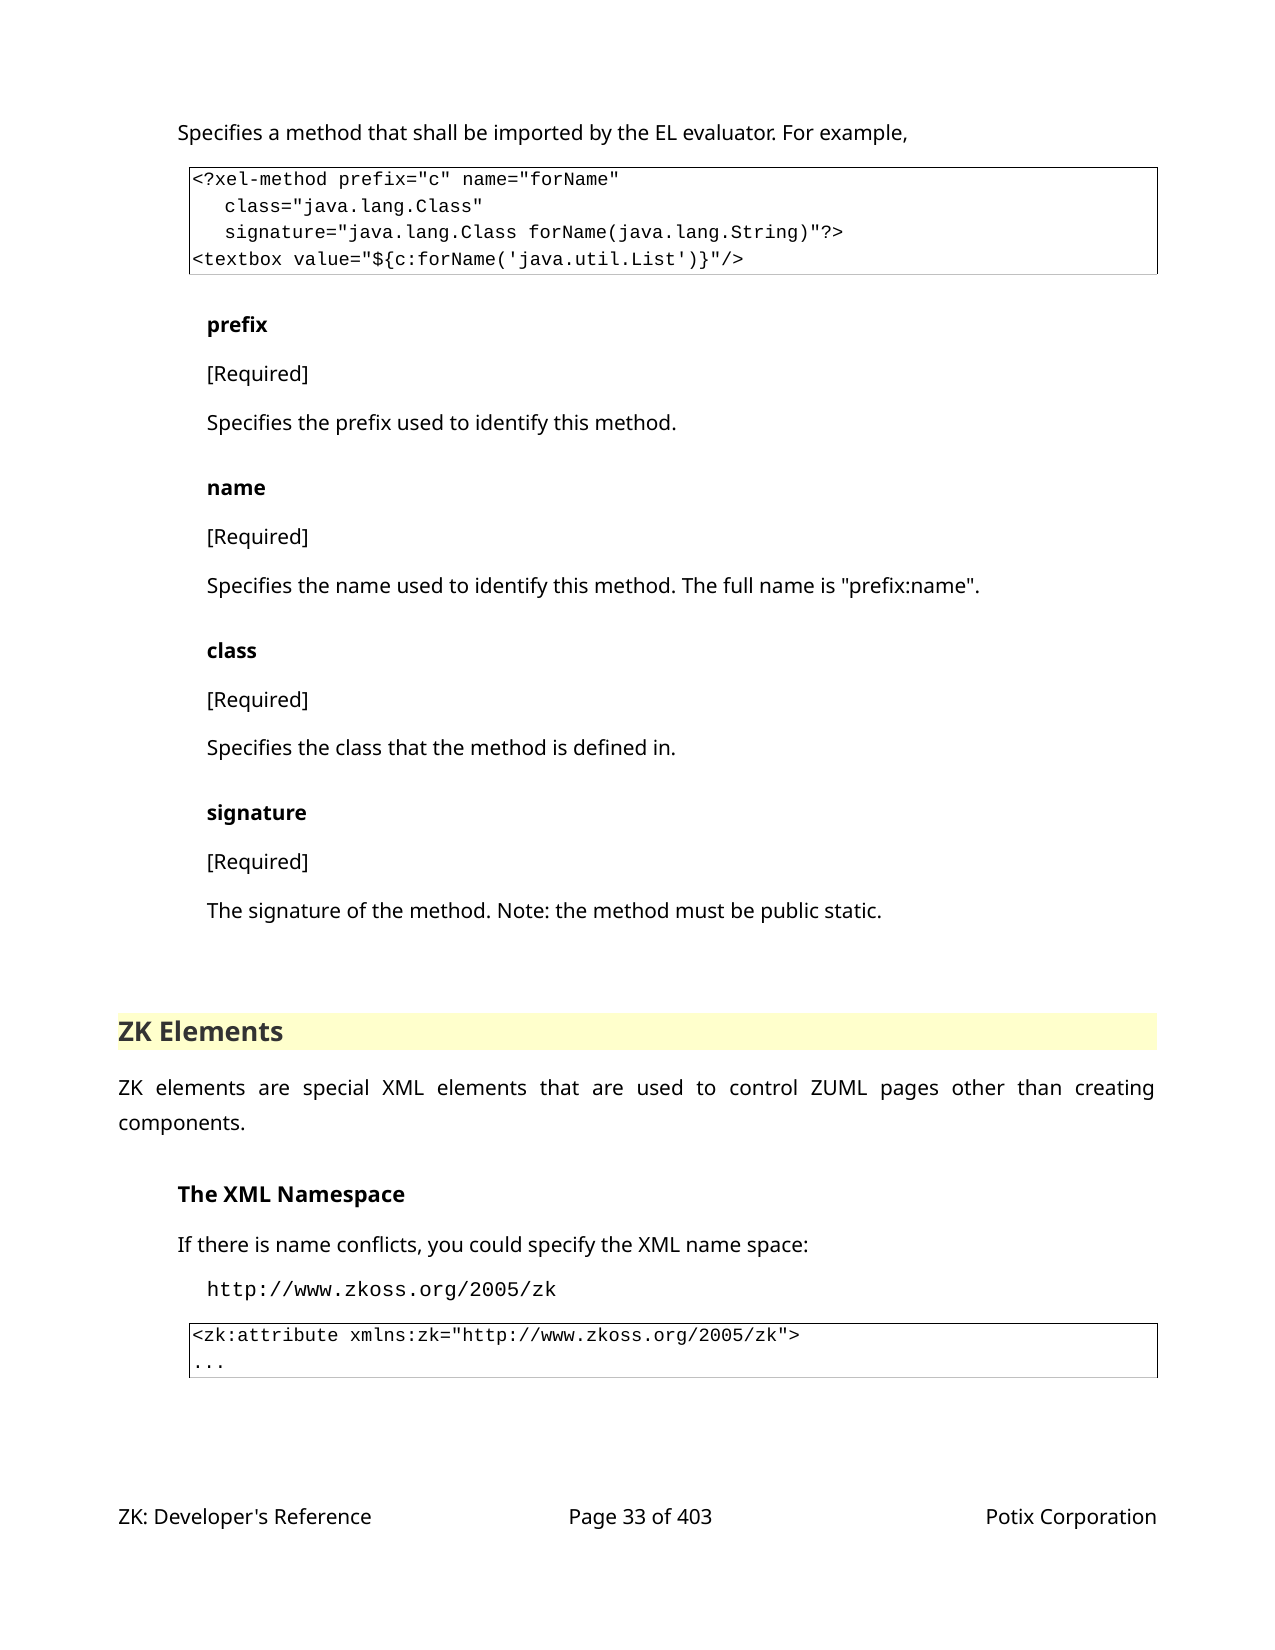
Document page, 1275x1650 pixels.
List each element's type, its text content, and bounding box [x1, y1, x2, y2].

text ... [190, 1350, 1157, 1377]
text Specifies a method that shall be imported by the EL evaluator. For example, [177, 118, 1157, 146]
text Specifies the prefix used to identify this method. [207, 408, 1157, 437]
subtitle ZK Elements [118, 1013, 1157, 1050]
text [Required] [207, 685, 1157, 713]
text If there is name conflicts, you could specify the XML name space: [177, 1230, 1157, 1258]
text [Required] [207, 522, 1157, 550]
subtitle name [207, 473, 1157, 501]
subtitle signature [207, 798, 1157, 827]
text <?xel-method prefix="c" name="forName" class="java.lang.Class" signature="java.lang.Class forName(java.lang.String)"?> <textbox value="${c:forName('java.util.List')}"/> [190, 168, 1157, 274]
text Specifies the name used to identify this method. The full name is "prefix:name". [207, 571, 1157, 599]
subtitle The XML Namespace [177, 1179, 1157, 1209]
subtitle class [207, 636, 1157, 664]
text ZK elements are special XML elements that are used to control ZUML pages other than creating components. [118, 1073, 1157, 1137]
text http://www.zkoss.org/2005/zk [207, 1279, 1157, 1302]
text <zk:attribute xmlns:zk="http://www.zkoss.org/2005/zk"> [190, 1324, 1157, 1347]
text The signature of the method. Note: the method must be public static. [207, 896, 1157, 924]
text [Required] [207, 359, 1157, 388]
text Specifies the class that the method is defined in. [207, 733, 1157, 762]
text [Required] [207, 847, 1157, 876]
subtitle prefix [207, 311, 1157, 339]
